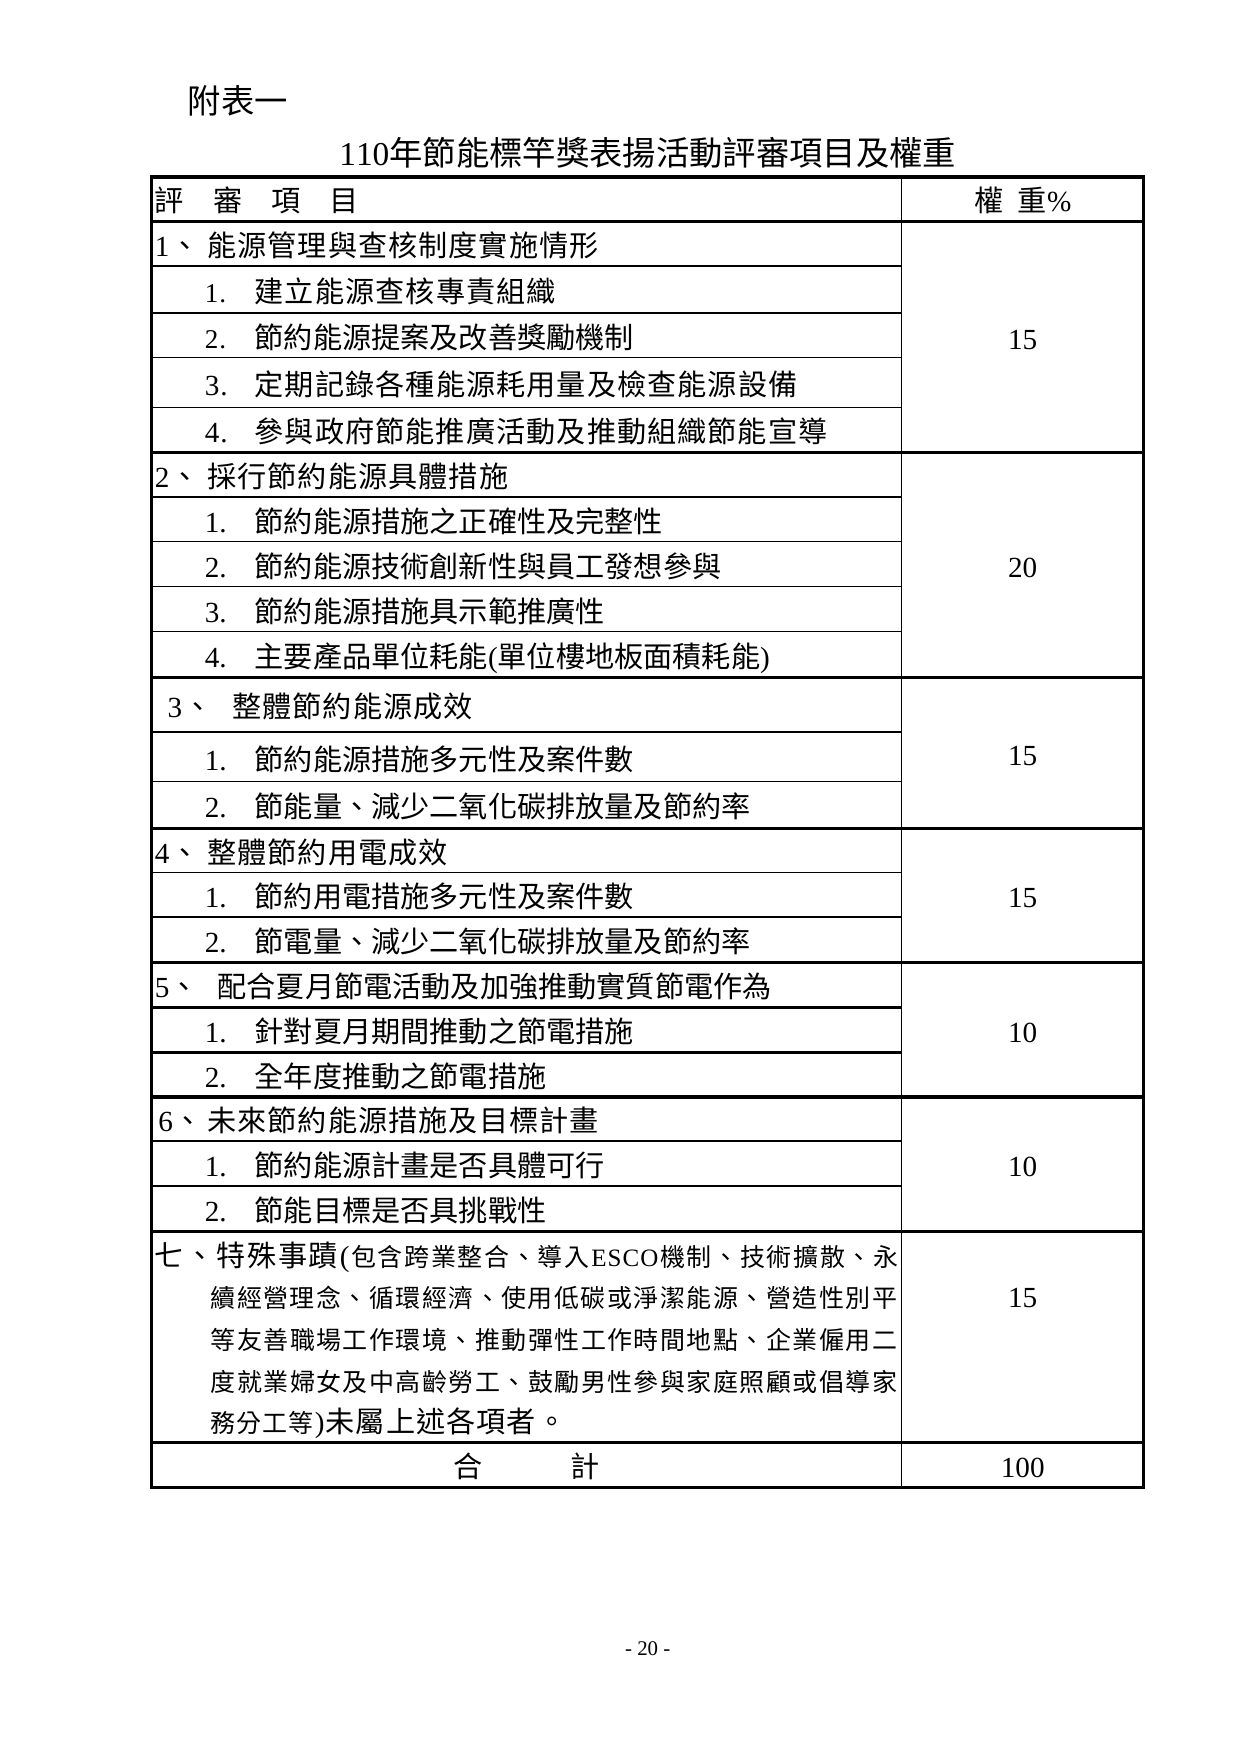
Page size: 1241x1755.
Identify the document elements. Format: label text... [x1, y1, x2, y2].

table_cell 全年度推動之節電措施 [153, 1054, 901, 1095]
table_cell 主要產品單位耗能(單位樓地板面積耗能) [153, 632, 901, 676]
table_cell 節能目標是否具挑戰性 [153, 1187, 901, 1230]
table_cell 建立能源查核專責組織 [153, 267, 901, 312]
table_cell 節約能源技術創新性與員工發想參與 [153, 542, 901, 586]
table_cell 定期記錄各種能源耗用量及檢查能源設備 [153, 358, 901, 406]
table_cell 能源管理與查核制度實施情形 [153, 223, 901, 265]
table_cell 節約用電措施多元性及案件數 [153, 873, 901, 916]
table_cell 針對夏月期間推動之節電措施 [153, 1009, 901, 1051]
table_cell 節約能源措施之正確性及完整性 [153, 498, 901, 541]
table_cell 15 [902, 679, 1142, 827]
table_cell 整體節約能源成效 [153, 679, 901, 731]
table_cell 合 計 [153, 1444, 901, 1486]
table_cell 15 [902, 830, 1142, 961]
table_cell 節約能源提案及改善獎勵機制 [153, 314, 901, 357]
table_cell 參與政府節能推廣活動及推動組織節能宣導 [153, 408, 901, 451]
table_cell 七、特殊事蹟(包含跨業整合、導入ESCO機制、技術擴散、永續經營理念、循環經濟、使用低碳或淨潔能源、營造性別平等友善職場工作環境、推動彈性工作時間地點、企業僱用二度就業婦女及中高齡勞工、鼓勵男性參與家庭照顧或倡導家務分工等)未屬上述各項者。 [153, 1233, 901, 1441]
table_cell 節能量、減少二氧化碳排放量及節約率 [153, 782, 901, 827]
table_cell 整體節約用電成效 [153, 830, 901, 871]
table_cell 15 [902, 1233, 1142, 1441]
text 附表一 [187, 75, 1096, 123]
table_cell 10 [902, 1099, 1142, 1230]
table_cell 10 [902, 964, 1142, 1095]
table_header 權 重% [902, 179, 1142, 220]
table_cell 配合夏月節電活動及加強推動實質節電作為 [153, 964, 901, 1006]
table_cell 15 [902, 223, 1142, 451]
table_header 評 審 項 目 [153, 179, 901, 220]
table_cell 20 [902, 454, 1142, 676]
table_cell 節約能源措施多元性及案件數 [153, 733, 901, 781]
table_cell 節電量、減少二氧化碳排放量及節約率 [153, 918, 901, 961]
table_cell 採行節約能源具體措施 [153, 454, 901, 496]
table_cell 未來節約能源措施及目標計畫 [153, 1099, 901, 1140]
table_cell 節約能源措施具示範推廣性 [153, 587, 901, 631]
table_cell 節約能源計畫是否具體可行 [153, 1142, 901, 1185]
text 110年節能標竿獎表揚活動評審項目及權重 [187, 123, 1107, 175]
table_cell 100 [902, 1444, 1142, 1486]
